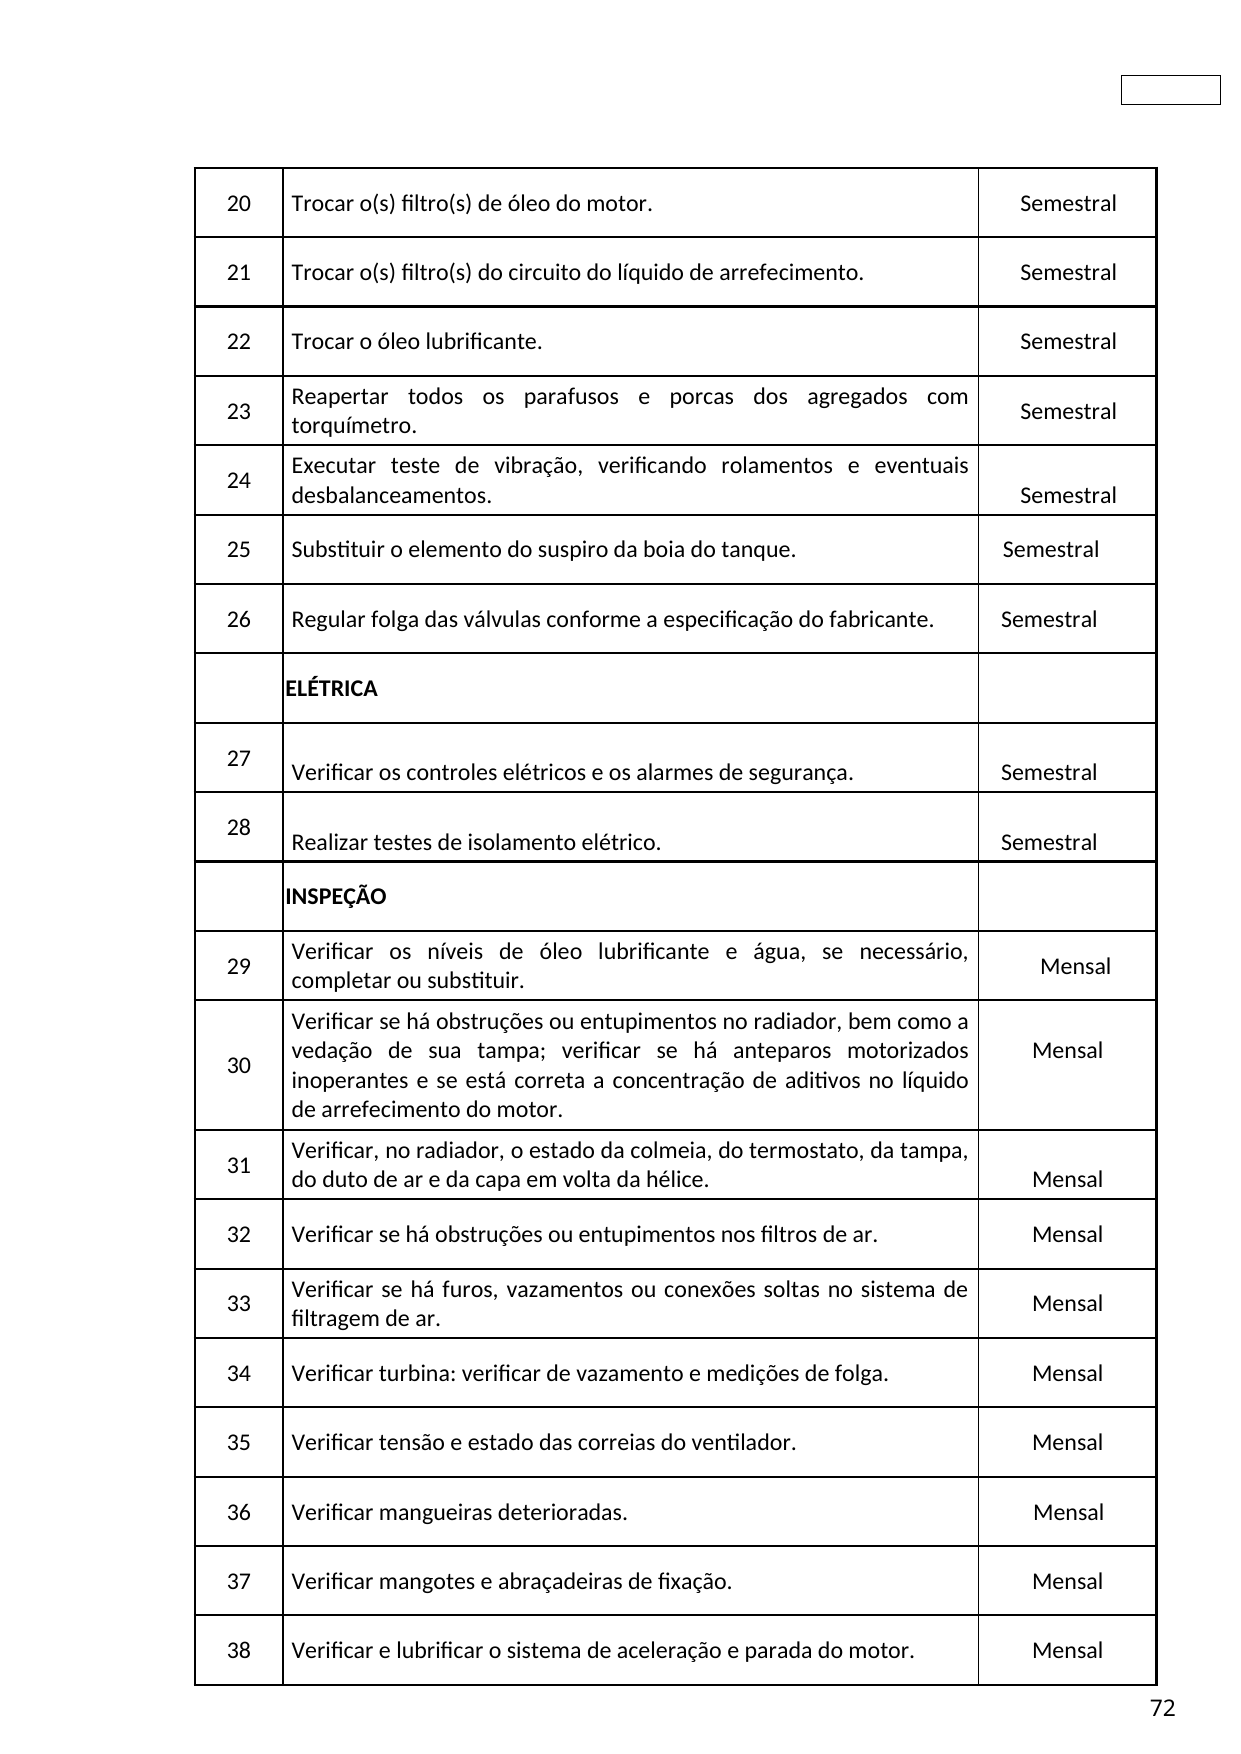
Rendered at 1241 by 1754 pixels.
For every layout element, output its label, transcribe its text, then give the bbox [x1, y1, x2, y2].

table_cell Mensal [979, 1408, 1155, 1476]
table_cell 38 [196, 1616, 282, 1684]
table_cell 24 [196, 446, 282, 513]
table_cell Mensal [979, 1547, 1155, 1614]
table_cell Verificar e lubrificar o sistema de aceleração e parada do motor. [284, 1616, 978, 1684]
table_cell 37 [196, 1547, 282, 1614]
table_cell 25 [196, 516, 282, 583]
table_cell [196, 863, 282, 930]
table_cell Trocar o óleo lubrificante. [284, 308, 978, 375]
table_cell Trocar o(s) filtro(s) de óleo do motor. [284, 169, 978, 236]
table_cell 27 [196, 724, 282, 791]
table_cell 32 [196, 1200, 282, 1267]
table_cell 36 [196, 1478, 282, 1545]
table_cell Verificar, no radiador, o estado da colmeia, do termostato, da tampa, do duto de ar e da capa em volta da hélice. [284, 1131, 978, 1198]
table_cell Mensal [979, 1339, 1155, 1406]
table_cell Semestral [979, 308, 1155, 375]
table_cell Verificar tensão e estado das correias do ventilador. [284, 1408, 978, 1476]
table_cell 34 [196, 1339, 282, 1406]
table_cell 26 [196, 585, 282, 652]
table_cell 35 [196, 1408, 282, 1476]
table_cell Verificar se há furos, vazamentos ou conexões soltas no sistema de filtragem de ar. [284, 1270, 978, 1337]
table_cell ELÉTRICA [284, 654, 978, 722]
table_cell Realizar testes de isolamento elétrico. [284, 793, 978, 860]
table_cell Regular folga das válvulas conforme a especificação do fabricante. [284, 585, 978, 652]
table_cell Executar teste de vibração, verificando rolamentos e eventuais desbalanceamentos. [284, 446, 978, 513]
table_cell 30 [196, 1001, 282, 1129]
table_cell 29 [196, 932, 282, 999]
table_cell Verificar se há obstruções ou entupimentos no radiador, bem como a vedação de sua tampa; verificar se há anteparos motorizados inoperantes e se está correta a concentração de aditivos no líquido de arrefecimento do motor. [284, 1001, 978, 1129]
table_cell 31 [196, 1131, 282, 1198]
table_cell Semestral [979, 446, 1155, 513]
table_cell [979, 654, 1155, 722]
table_cell Mensal [979, 1616, 1155, 1684]
table_cell Mensal [979, 1001, 1155, 1129]
table_cell Verificar mangotes e abraçadeiras de fixação. [284, 1547, 978, 1614]
table_cell 23 [196, 377, 282, 444]
table_cell 22 [196, 308, 282, 375]
table_cell 20 [196, 169, 282, 236]
table_cell Semestral [979, 793, 1155, 860]
table_cell Substituir o elemento do suspiro da boia do tanque. [284, 516, 978, 583]
table_cell Semestral [979, 377, 1155, 444]
table_cell Trocar o(s) filtro(s) do circuito do líquido de arrefecimento. [284, 238, 978, 305]
table_cell [979, 863, 1155, 930]
table_cell Verificar turbina: verificar de vazamento e medições de folga. [284, 1339, 978, 1406]
table_cell Semestral [979, 516, 1155, 583]
table_cell Reapertar todos os parafusos e porcas dos agregados com torquímetro. [284, 377, 978, 444]
table_cell Semestral [979, 585, 1155, 652]
table_cell Verificar mangueiras deterioradas. [284, 1478, 978, 1545]
table_cell 28 [196, 793, 282, 860]
table_cell Semestral [979, 724, 1155, 791]
table_cell Mensal [979, 1200, 1155, 1267]
table_cell INSPEÇÃO [284, 863, 978, 930]
table_cell Mensal [979, 932, 1155, 999]
table_cell Semestral [979, 238, 1155, 305]
table_cell 33 [196, 1270, 282, 1337]
table_cell 21 [196, 238, 282, 305]
table_cell Mensal [979, 1478, 1155, 1545]
table_cell Semestral [979, 169, 1155, 236]
table_cell Verificar os controles elétricos e os alarmes de segurança. [284, 724, 978, 791]
table_cell Mensal [979, 1131, 1155, 1198]
table_cell Verificar se há obstruções ou entupimentos nos filtros de ar. [284, 1200, 978, 1267]
table_cell [196, 654, 282, 722]
table_cell Verificar os níveis de óleo lubrificante e água, se necessário, completar ou substituir. [284, 932, 978, 999]
table_cell Mensal [979, 1270, 1155, 1337]
